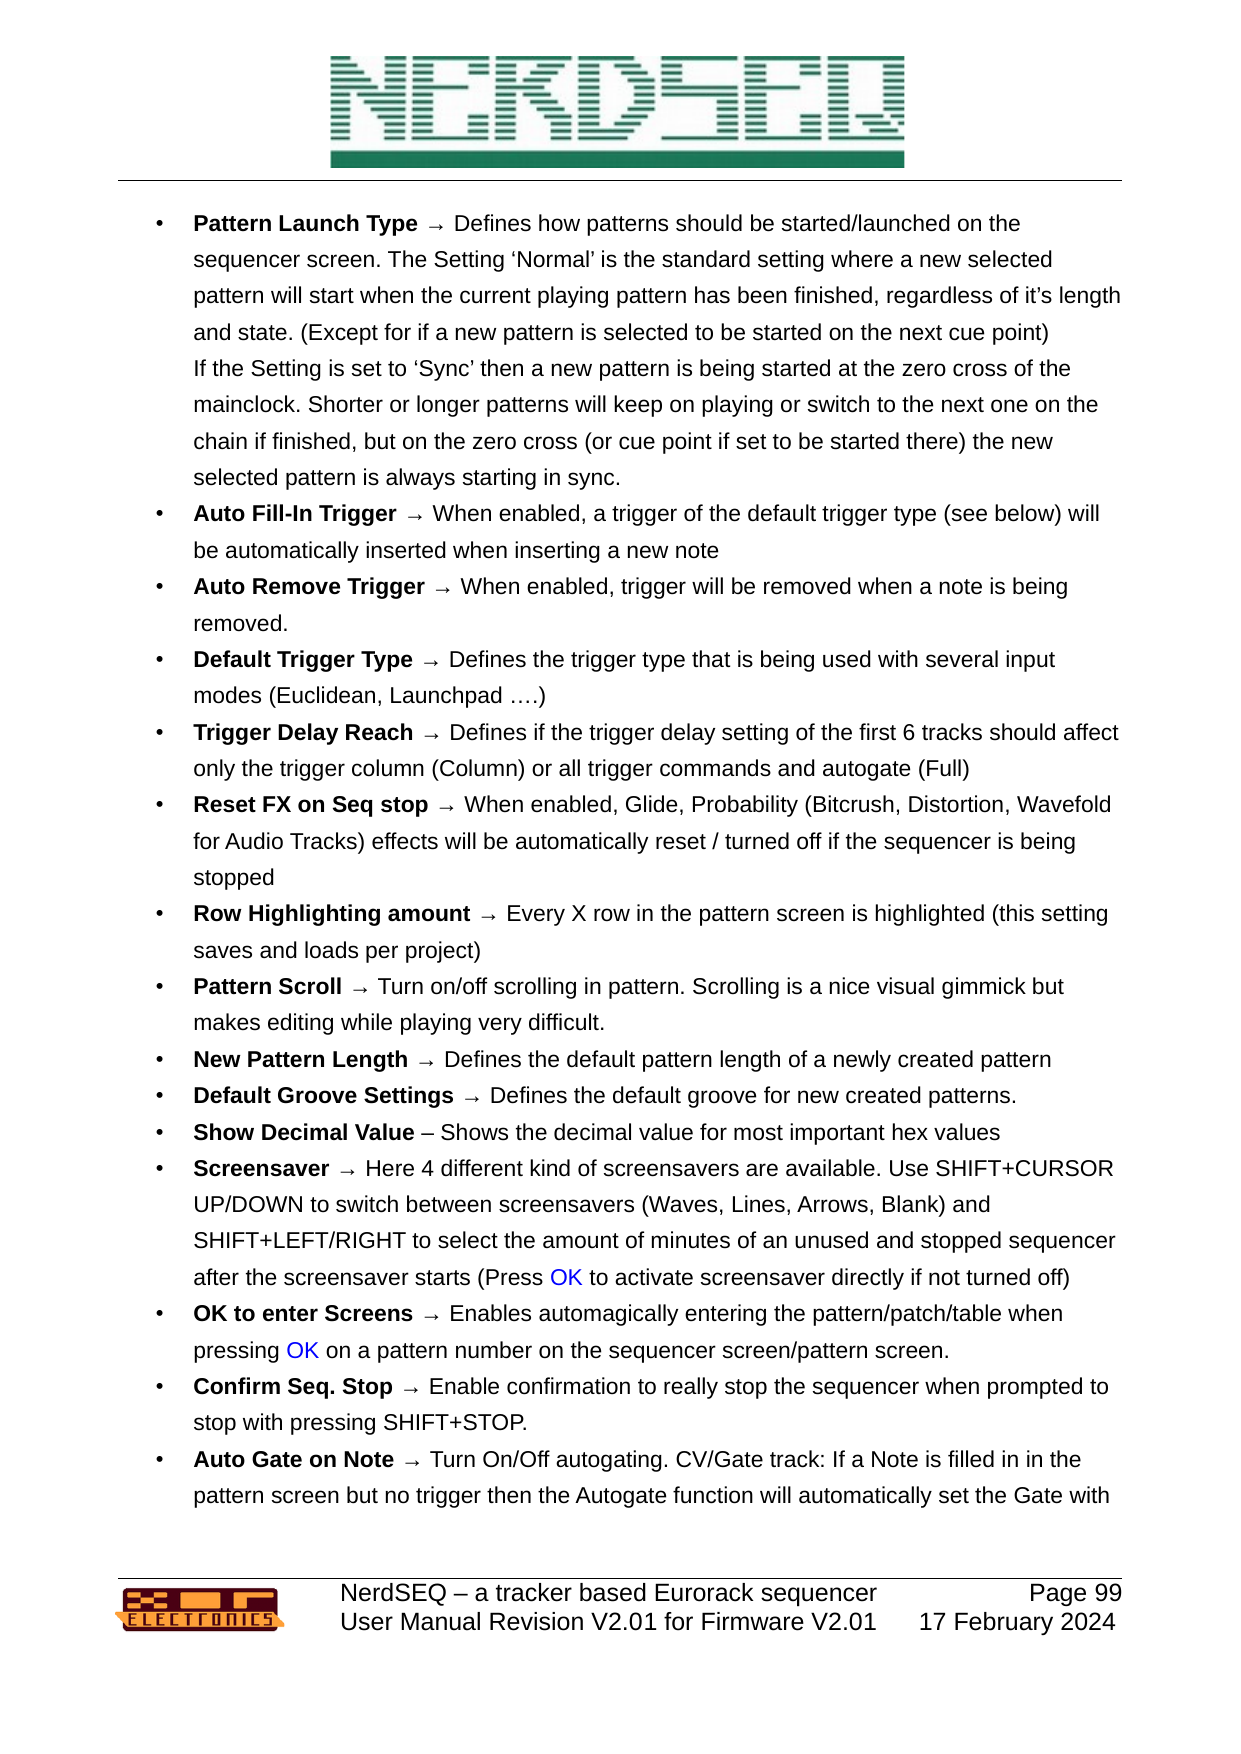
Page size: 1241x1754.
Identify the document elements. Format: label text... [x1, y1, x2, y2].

list New Pattern Length → Defines the default pattern length of a newly created pattern [156, 1046, 1122, 1072]
list Show Decimal Value – Shows the decimal value for most important hex values [156, 1118, 1122, 1145]
list Auto Gate on Note → Turn On/Off autogating. CV/Gate track: If a Note is filled in in the pattern screen but no trigger then the Autogate function will automatically set the Gate with [156, 1446, 1122, 1508]
picture [115, 1584, 285, 1634]
list Auto Remove Trigger → When enabled, trigger will be removed when a note is being removed. [156, 573, 1122, 636]
list Auto Fill-In Trigger → When enabled, a trigger of the default trigger type (see below) will be automatically inserted when inserting a new note [156, 500, 1122, 563]
list Default Groove Settings → Defines the default groove for new created patterns. [156, 1082, 1122, 1108]
list OK to enter Screens → Enables automagically entering the pattern/patch/table when pressing OK on a pattern number on the sequencer screen/pattern screen. [156, 1300, 1122, 1363]
list Screensaver → Here 4 different kind of screensavers are available. Use SHIFT+CURSOR UP/DOWN to switch between screensavers (Waves, Lines, Arrows, Blank) and SHIFT+LEFT/RIGHT to select the amount of minutes of an unused and stopped sequencer after the screensaver starts (Press OK to activate screensaver directly if not turned off) [156, 1155, 1122, 1290]
picture [330, 56, 905, 168]
list Trigger Delay Reach → Defines if the trigger delay setting of the first 6 tracks should affect only the trigger column (Column) or all trigger commands and autogate (Full) [156, 718, 1122, 781]
list Default Trigger Type → Defines the trigger type that is being used with several input modes (Euclidean, Launchpad ….) [156, 646, 1122, 708]
list Pattern Scroll → Turn on/off scrolling in pattern. Scrolling is a nice visual gimmick but makes editing while playing very difficult. [156, 973, 1122, 1036]
list Pattern Launch Type → Defines how patterns should be started/launched on the sequencer screen. The Setting ‘Normal’ is the standard setting where a new selected pattern will start when the current playing pattern has been finished, regardless of it’s length and state. (Except for if a new pattern is selected to be started on the next cue point) [156, 209, 1122, 345]
list Row Highlighting amount → Every X row in the pattern screen is highlighted (this setting saves and loads per project) [156, 900, 1122, 963]
list Reset FX on Seq stop → When enabled, Glide, Probability (Bitcrush, Distortion, Wavefold for Audio Tracks) effects will be automatically reset / turned off if the sequencer is being stopped [156, 791, 1122, 890]
list If the Setting is set to ‘Sync’ then a new pattern is being started at the zero cross of the mainclock. Shorter or longer patterns will keep on playing or switch to the next one on the chain if finished, but on the zero cross (or cue point if set to be started there) the new selected pattern is always starting in sync. [156, 355, 1122, 490]
list Confirm Seq. Stop → Enable confirmation to really stop the sequencer when prompted to stop with pressing SHIFT+STOP. [156, 1373, 1122, 1436]
